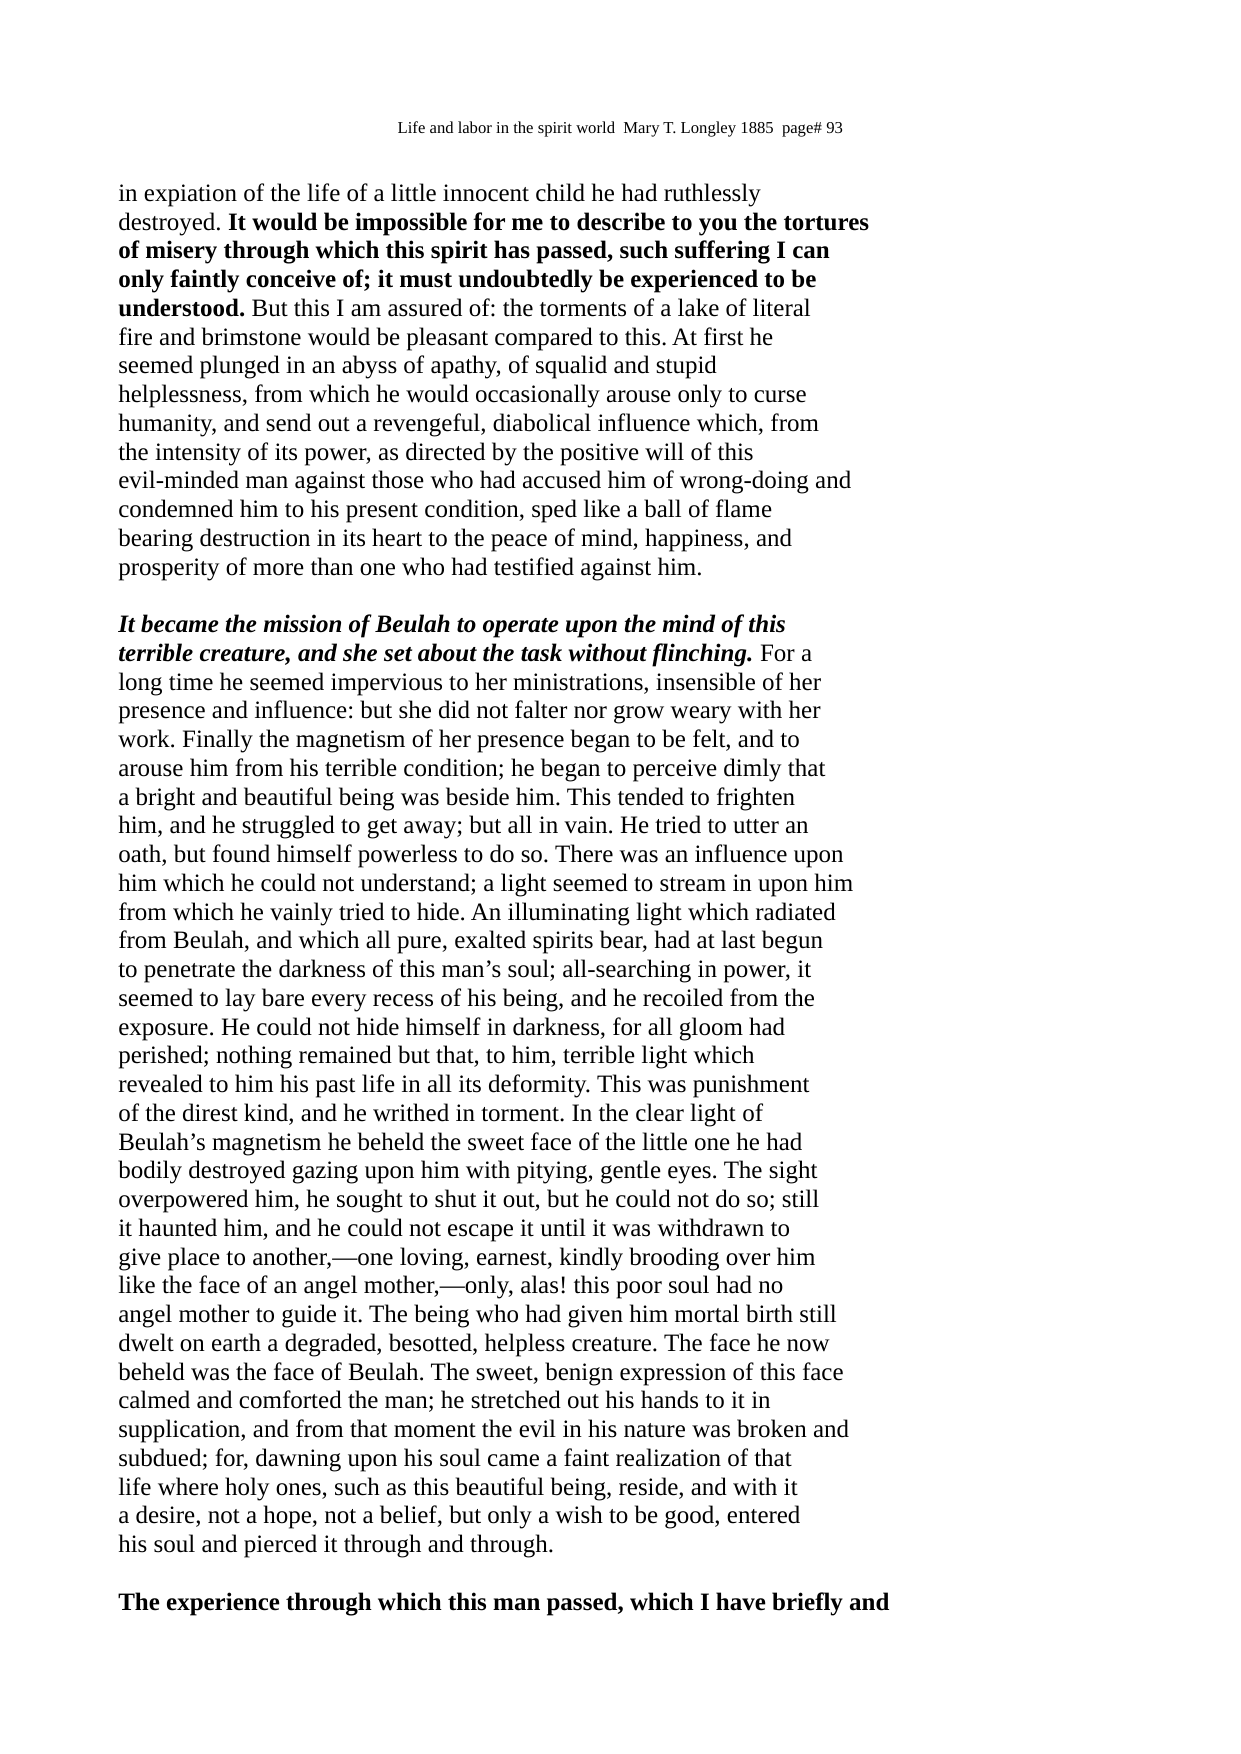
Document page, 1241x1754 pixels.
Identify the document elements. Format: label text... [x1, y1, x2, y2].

text a bright and beautiful being was beside him. This tended to frighten [118, 782, 1122, 811]
text humanity, and send out a revengeful, diabolical influence which, from [118, 408, 1122, 437]
text supplication, and from that moment the evil in his nature was broken and [118, 1414, 1122, 1443]
text prosperity of more than one who had testified against him. [118, 552, 1122, 581]
text overpowered him, he sought to shut it out, but he could not do so; still [118, 1184, 1122, 1213]
text perished; nothing remained but that, to him, terrible light which [118, 1041, 1122, 1069]
text seemed to lay bare every recess of his being, and he recoiled from the [118, 983, 1122, 1012]
text like the face of an angel mother,—only, alas! this poor soul had no [118, 1271, 1122, 1299]
text exposure. He could not hide himself in darkness, for all gloom had [118, 1012, 1122, 1041]
text of the direst kind, and he writhed in torment. In the clear light of [118, 1098, 1122, 1127]
text destroyed. It would be impossible for me to describe to you the tortures [118, 207, 1122, 236]
text arouse him from his terrible condition; he began to perceive dimly that [118, 753, 1122, 782]
text a desire, not a hope, not a belief, but only a wish to be good, entered [118, 1501, 1122, 1529]
text Beulah’s magnetism he beheld the sweet face of the little one he had [118, 1127, 1122, 1156]
text the intensity of its power, as directed by the positive will of this [118, 437, 1122, 466]
text work. Finally the magnetism of her presence began to be felt, and to [118, 724, 1122, 753]
text calmed and comforted the man; he stretched out his hands to it in [118, 1386, 1122, 1414]
text of misery through which this spirit has passed, such suffering I can [118, 236, 1122, 264]
text life where holy ones, such as this beautiful being, reside, and with it [118, 1472, 1122, 1501]
text dwelt on earth a degraded, besotted, helpless creature. The face he now [118, 1328, 1122, 1357]
text from which he vainly tried to hide. An illuminating light which radiated [118, 897, 1122, 926]
text in expiation of the life of a little innocent child he had ruthlessly [118, 178, 1122, 207]
text helplessness, from which he would occasionally arouse only to curse [118, 379, 1122, 408]
text him, and he struggled to get away; but all in vain. He tried to utter an [118, 811, 1122, 839]
text give place to another,—one loving, earnest, kindly brooding over him [118, 1242, 1122, 1271]
text him which he could not understand; a light seemed to stream in upon him [118, 868, 1122, 897]
text The experience through which this man passed, which I have briefly and [118, 1587, 1122, 1616]
text subdued; for, dawning upon his soul came a faint realization of that [118, 1443, 1122, 1472]
text seemed plunged in an abyss of apathy, of squalid and stupid [118, 351, 1122, 379]
text only faintly conceive of; it must undoubtedly be experienced to be [118, 264, 1122, 293]
text fire and brimstone would be pleasant compared to this. At first he [118, 322, 1122, 351]
text bodily destroyed gazing upon him with pitying, gentle eyes. The sight [118, 1156, 1122, 1184]
text It became the mission of Beulah to operate upon the mind of this [118, 609, 1122, 638]
text condemned him to his present condition, sped like a ball of flame [118, 494, 1122, 523]
text beheld was the face of Beulah. The sweet, benign expression of this face [118, 1357, 1122, 1386]
text terrible creature, and she set about the task without flinching. For a [118, 638, 1122, 667]
text angel mother to guide it. The being who had given him mortal birth still [118, 1299, 1122, 1328]
text revealed to him his past life in all its deformity. This was punishment [118, 1069, 1122, 1098]
text his soul and pierced it through and through. [118, 1529, 1122, 1558]
text evil-minded man against those who had accused him of wrong-doing and [118, 466, 1122, 494]
text from Beulah, and which all pure, exalted spirits bear, had at last begun [118, 926, 1122, 954]
text it haunted him, and he could not escape it until it was withdrawn to [118, 1213, 1122, 1242]
text understood. But this I am assured of: the torments of a lake of literal [118, 293, 1122, 322]
text oath, but found himself powerless to do so. There was an influence upon [118, 839, 1122, 868]
text long time he seemed impervious to her ministrations, insensible of her [118, 667, 1122, 696]
text bearing destruction in its heart to the peace of mind, happiness, and [118, 523, 1122, 552]
text to penetrate the darkness of this man’s soul; all-searching in power, it [118, 954, 1122, 983]
text presence and influence: but she did not falter nor grow weary with her [118, 696, 1122, 724]
